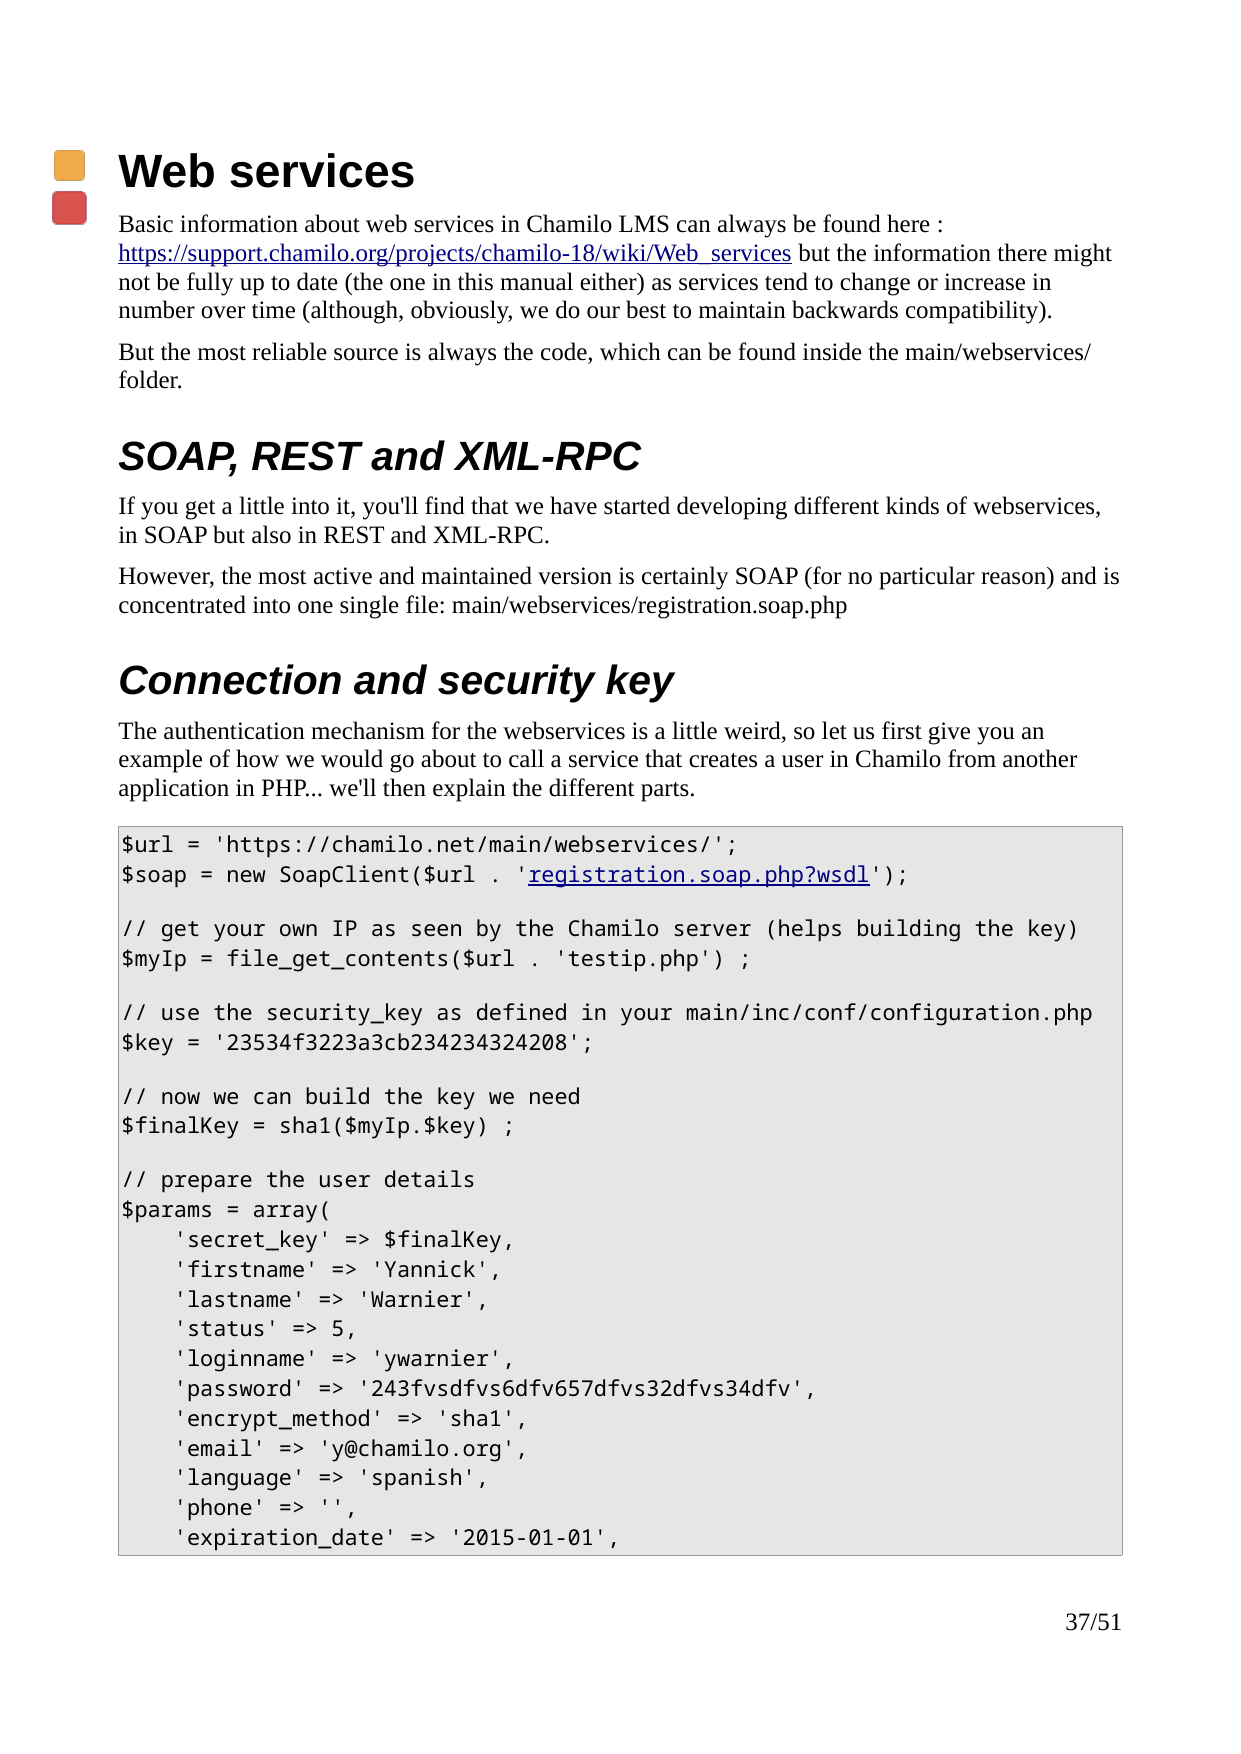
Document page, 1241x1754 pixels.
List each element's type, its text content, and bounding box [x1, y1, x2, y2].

text // now we can build the key we need $finalKey = sha1($myIp.$key) ; [119, 1078, 1122, 1140]
picture [51, 191, 88, 226]
text The authentication mechanism for the webservices is a little weird, so let us first give you an example of how we would go about to call a service that creates a user in Chamilo from another application in PHP... we'll then explain the different parts. [118, 716, 1122, 802]
text However, the most active and maintained version is certainly SOAP (for no particular reason) and is concentrated into one single file: main/webservices/registration.soap.php [118, 561, 1122, 619]
text But the most reliable source is always the code, which can be found inside the main/webservices/ folder. [118, 337, 1122, 394]
text Basic information about web services in Chamilo LMS can always be found here : https://support.chamilo.org/projects/chamilo-18/wiki/Web_services but the information there might not be fully up to date (the one in this manual either) as services tend to change or increase in number over time (although, obviously, we do our best to maintain backwards compatibility). [118, 209, 1122, 324]
text $url = 'https://chamilo.net/main/webservices/'; $soap = new SoapClient($url . 'registration.soap.php?wsdl'); [119, 827, 1122, 889]
text // prepare the user details $params = array( 'secret_key' => $finalKey, 'firstname' => 'Yannick', 'lastname' => 'Warnier', 'status' => 5, 'loginname' => 'ywarnier', 'password' => '243fvsdfvs6dfv657dfvs32dfvs34dfv', 'encrypt_method' => 'sha1', 'email' => 'y@chamilo.org', 'language' => 'spanish', 'phone' => '', 'expiration_date' => '2015-01-01', [119, 1161, 1122, 1555]
text // use the security_key as defined in your main/inc/conf/configuration.php $key = '23534f3223a3cb234234324208'; [119, 994, 1122, 1056]
text // get your own IP as seen by the Chamilo server (helps building the key) $myIp = file_get_contents($url . 'testip.php') ; [119, 910, 1122, 973]
picture [53, 149, 86, 182]
subtitle SOAP, REST and XML-RPC [118, 432, 1122, 479]
subtitle Connection and security key [118, 656, 1122, 703]
text If you get a little into it, you'll find that we have started developing different kinds of webservices, in SOAP but also in REST and XML-RPC. [118, 491, 1122, 549]
subtitle Web services [118, 143, 1122, 197]
